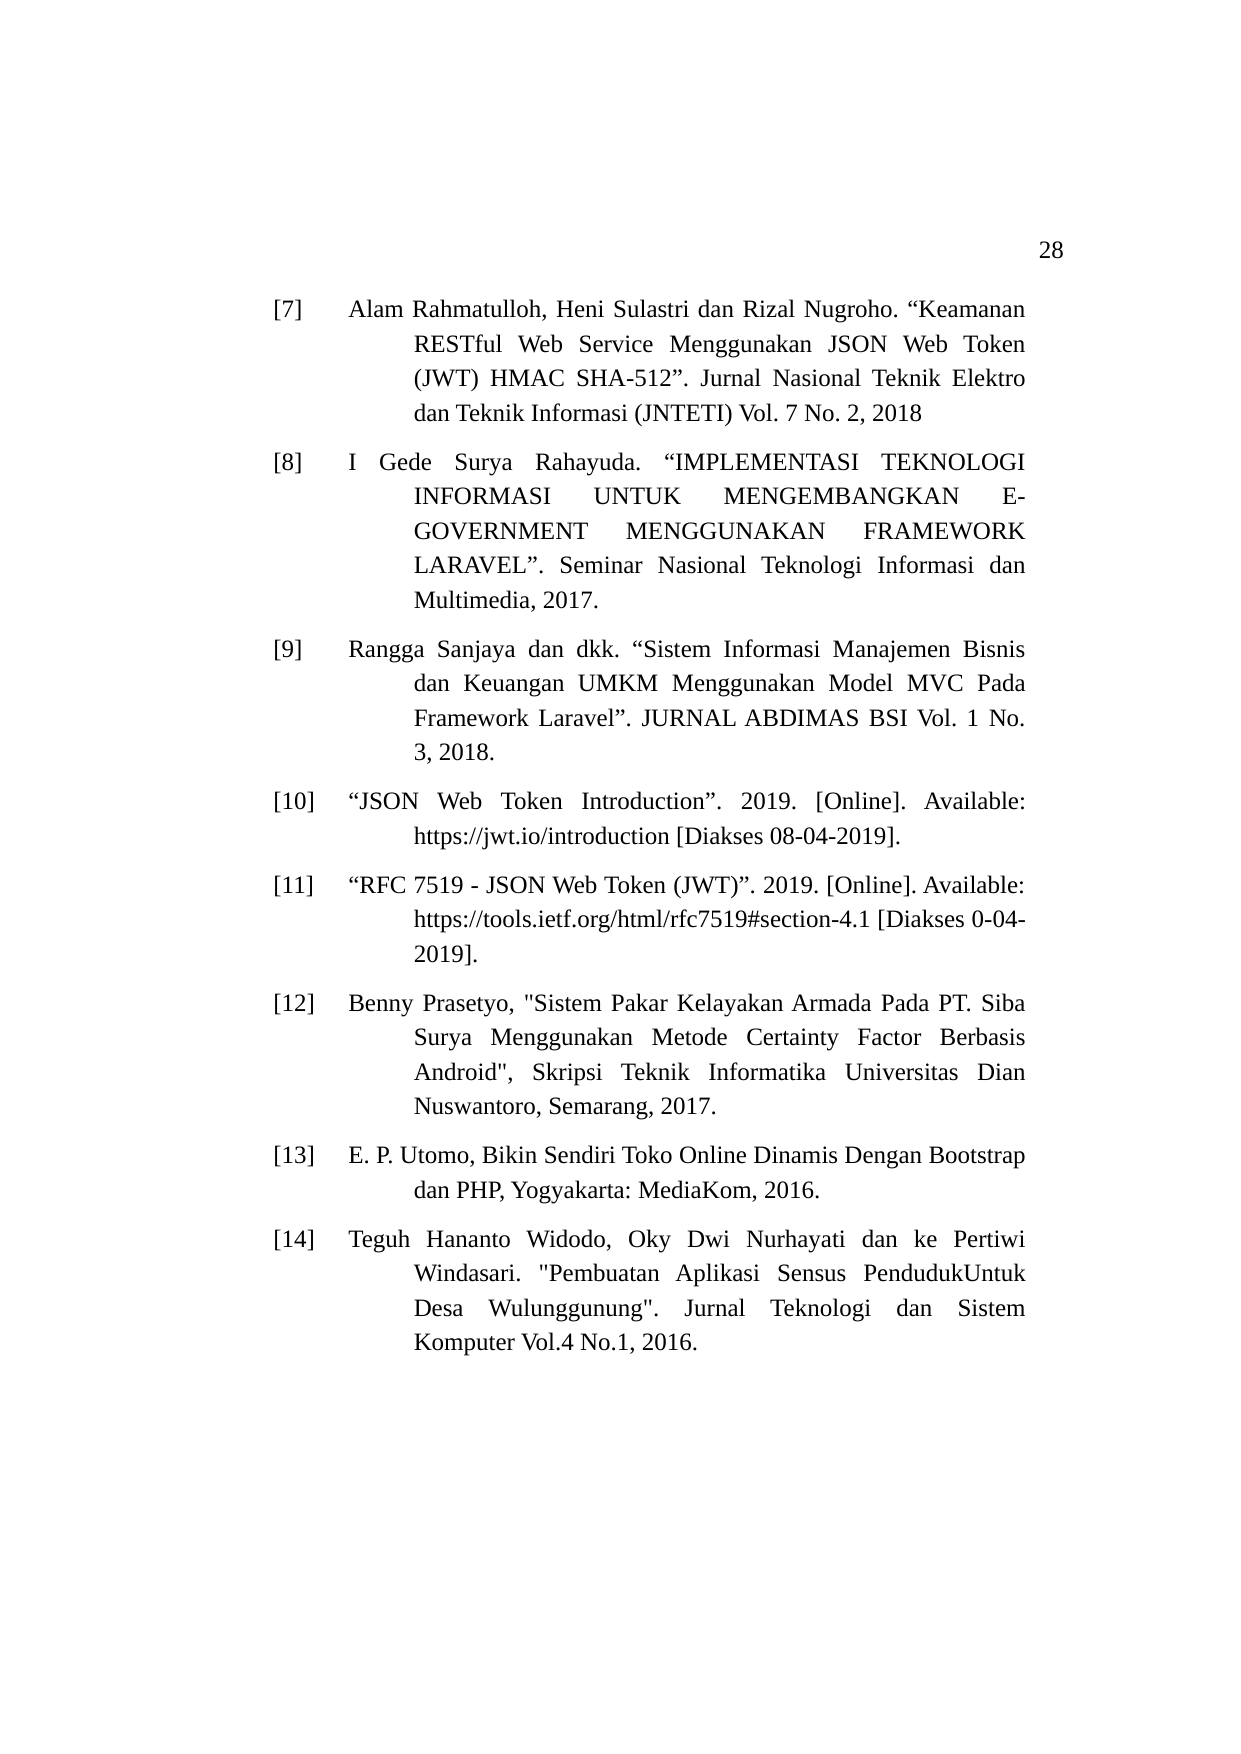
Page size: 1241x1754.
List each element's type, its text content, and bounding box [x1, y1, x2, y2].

list Teguh Hananto Widodo, Oky Dwi Nurhayati dan ke Pertiwi Windasari. "Pembuatan Aplikasi Sensus PendudukUntuk Desa Wulunggunung". Jurnal Teknologi dan Sistem Komputer Vol.4 No.1, 2016. [273, 1224, 1026, 1356]
list Alam Rahmatulloh, Heni Sulastri dan Rizal Nugroho. “Keamanan RESTful Web Service Menggunakan JSON Web Token (JWT) HMAC SHA-512”. Jurnal Nasional Teknik Elektro dan Teknik Informasi (JNTETI) Vol. 7 No. 2, 2018 [273, 294, 1026, 426]
list “RFC 7519 - JSON Web Token (JWT)”. 2019. [Online]. Available: https://tools.ietf.org/html/rfc7519#section-4.1 [Diakses 0-04-2019]. [273, 870, 1026, 967]
list Benny Prasetyo, "Sistem Pakar Kelayakan Armada Pada PT. Siba Surya Menggunakan Metode Certainty Factor Berbasis Android", Skripsi Teknik Informatika Universitas Dian Nuswantoro, Semarang, 2017. [273, 988, 1026, 1120]
list I Gede Surya Rahayuda. “IMPLEMENTASI TEKNOLOGI INFORMASI UNTUK MENGEMBANGKAN E-GOVERNMENT MENGGUNAKAN FRAMEWORK LARAVEL”. Seminar Nasional Teknologi Informasi dan Multimedia, 2017. [273, 447, 1026, 613]
list E. P. Utomo, Bikin Sendiri Toko Online Dinamis Dengan Bootstrap dan PHP, Yogyakarta: MediaKom, 2016. [273, 1140, 1026, 1203]
list Rangga Sanjaya dan dkk. “Sistem Informasi Manajemen Bisnis dan Keuangan UMKM Menggunakan Model MVC Pada Framework Laravel”. JURNAL ABDIMAS BSI Vol. 1 No. 3, 2018. [273, 634, 1026, 766]
list “JSON Web Token Introduction”. 2019. [Online]. Available: https://jwt.io/introduction [Diakses 08-04-2019]. [273, 786, 1026, 849]
